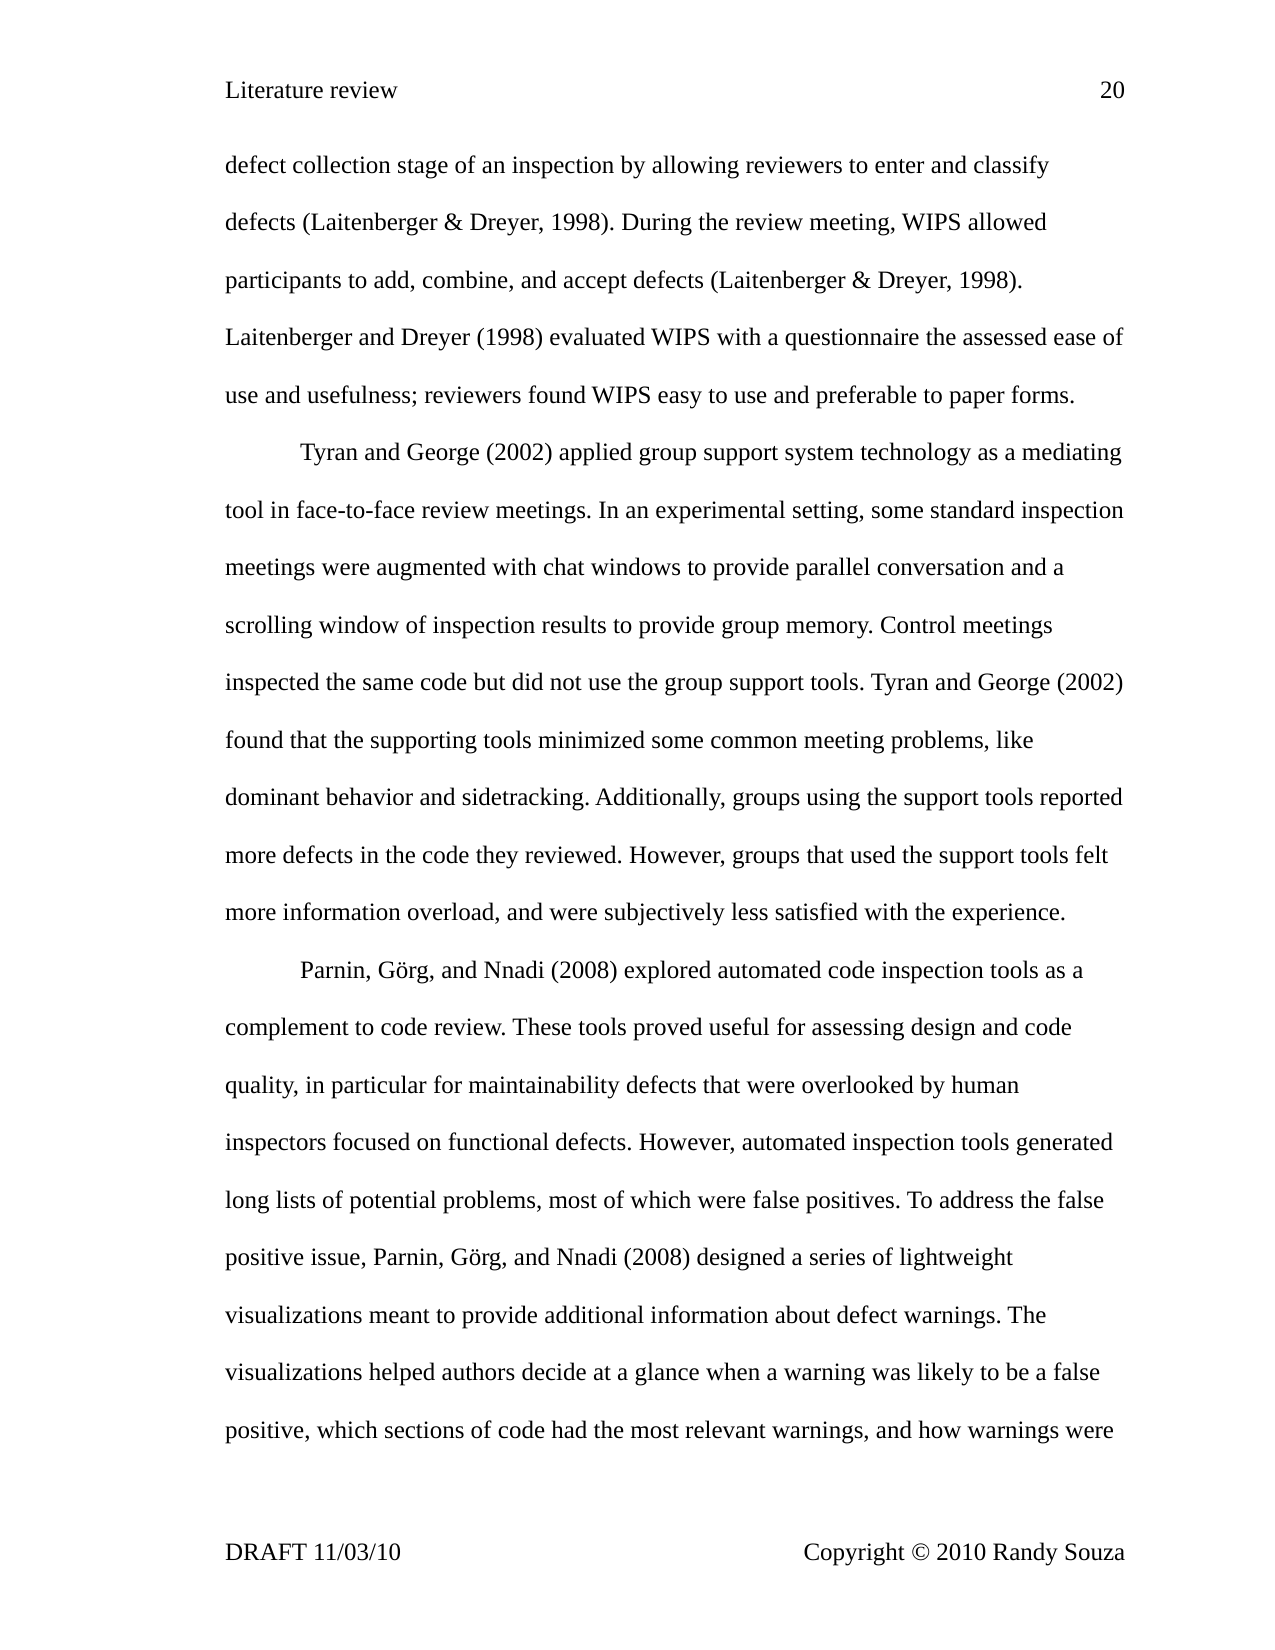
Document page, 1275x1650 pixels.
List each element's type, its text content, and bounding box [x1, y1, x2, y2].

text Parnin, Görg, and Nnadi (2008) explored automated code inspection tools as a complement to code review. These tools proved useful for assessing design and code quality, in particular for maintainability defects that were overlooked by human inspectors focused on functional defects. However, automated inspection tools generated long lists of potential problems, most of which were false positives. To address the false positive issue, Parnin, Görg, and Nnadi (2008) designed a series of lightweight visualizations meant to provide additional information about defect warnings. The visualizations helped authors decide at a glance when a warning was likely to be a false positive, which sections of code had the most relevant warnings, and how warnings were [225, 955, 1125, 1444]
text Tyran and George (2002) applied group support system technology as a mediating tool in face-to-face review meetings. In an experimental setting, some standard inspection meetings were augmented with chat windows to provide parallel conversation and a scrolling window of inspection results to provide group memory. Control meetings inspected the same code but did not use the group support tools. Tyran and George (2002) found that the supporting tools minimized some common meeting problems, like dominant behavior and sidetracking. Additionally, groups using the support tools reported more defects in the code they reviewed. However, groups that used the support tools felt more information overload, and were subjectively less satisfied with the experience. [225, 437, 1125, 926]
text defect collection stage of an inspection by allowing reviewers to enter and classify defects (Laitenberger & Dreyer, 1998). During the review meeting, WIPS allowed participants to add, combine, and accept defects (Laitenberger & Dreyer, 1998). Laitenberger and Dreyer (1998) evaluated WIPS with a questionnaire the assessed ease of use and usefulness; reviewers found WIPS easy to use and preferable to paper forms. [225, 150, 1125, 409]
